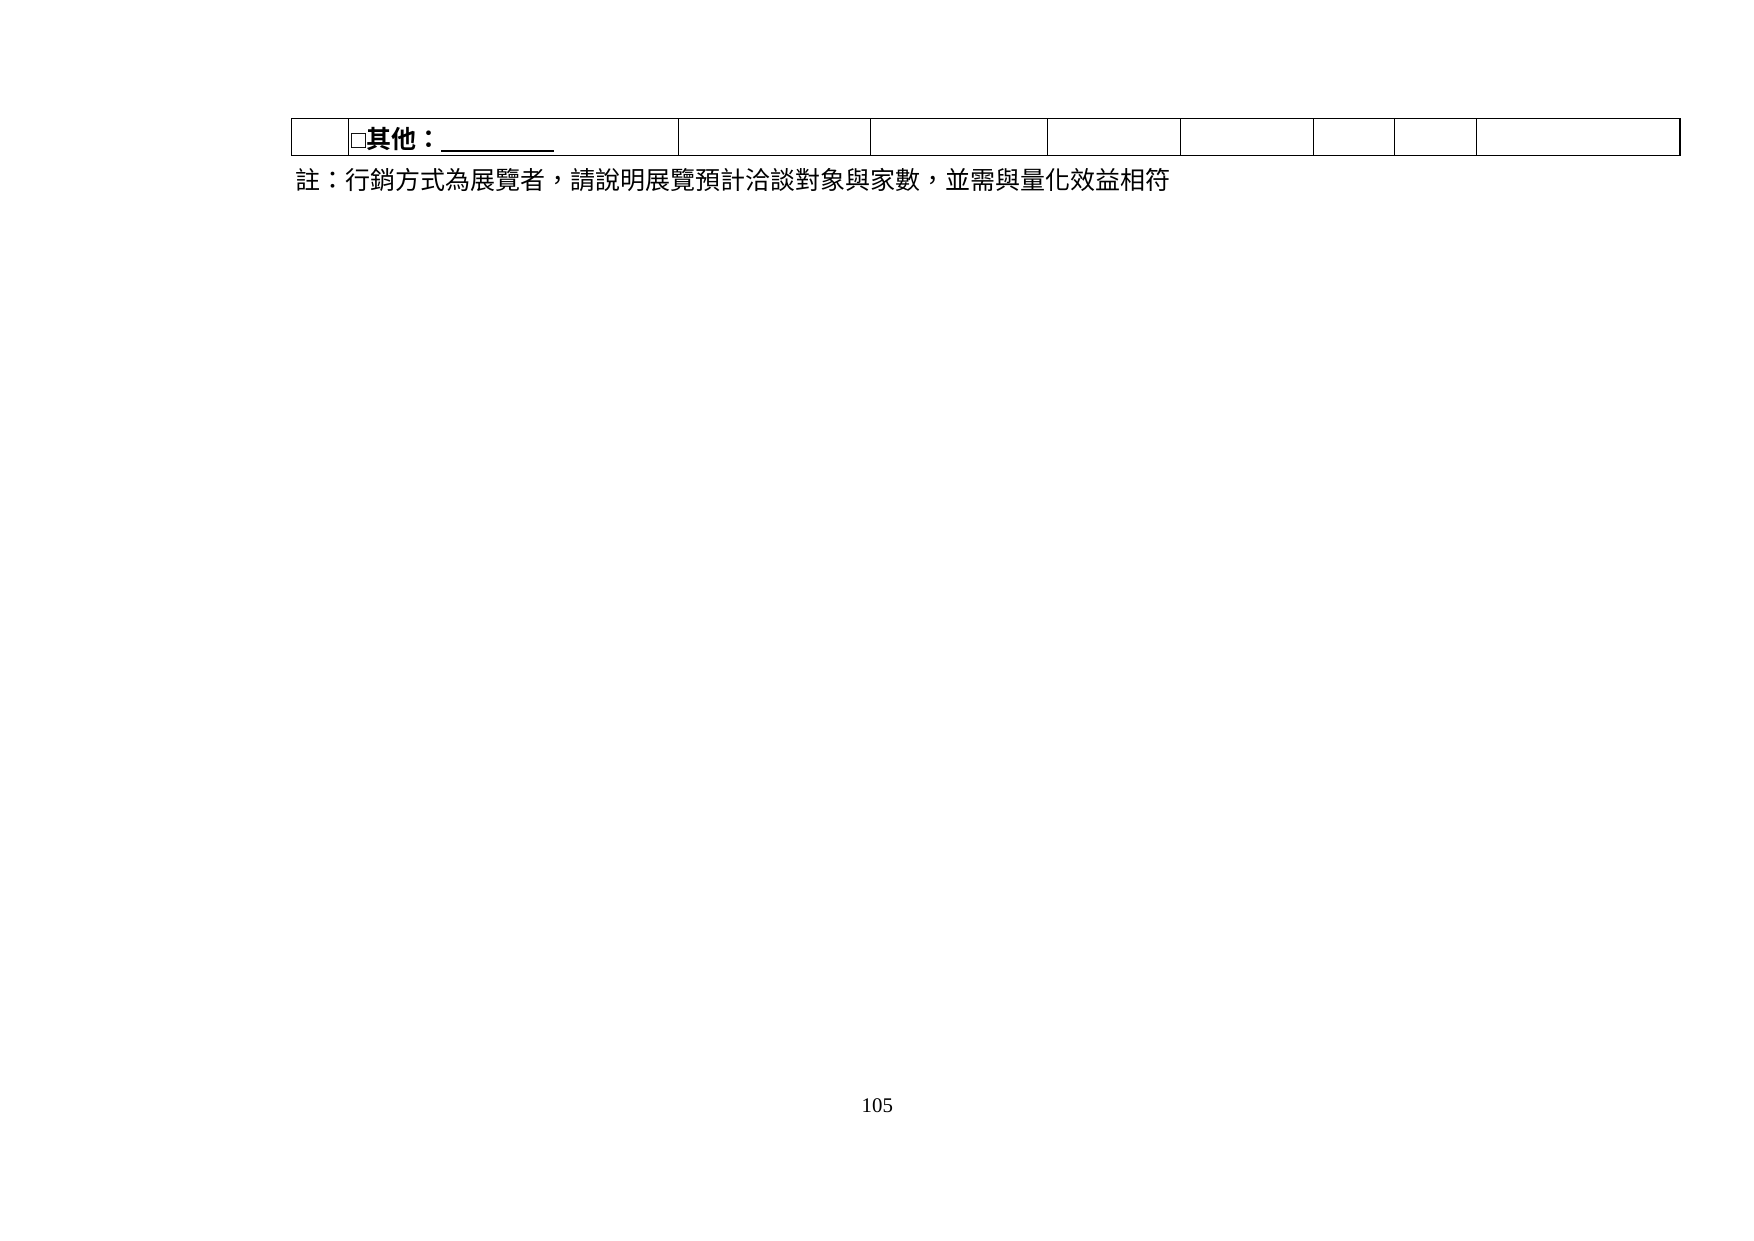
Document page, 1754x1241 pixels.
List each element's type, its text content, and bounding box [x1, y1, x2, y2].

table_cell [1314, 119, 1394, 155]
text 註：行銷方式為展覽者，請說明展覽預計洽談對象與家數，並需與量化效益相符 [118, 156, 1636, 198]
table_cell [1477, 119, 1679, 155]
table_cell [871, 119, 1047, 155]
table_cell □其他： [349, 119, 678, 155]
table_cell [1048, 119, 1180, 155]
table_cell [1395, 119, 1476, 155]
table_cell [292, 119, 348, 155]
table_cell [1181, 119, 1313, 155]
table_cell [679, 119, 870, 155]
